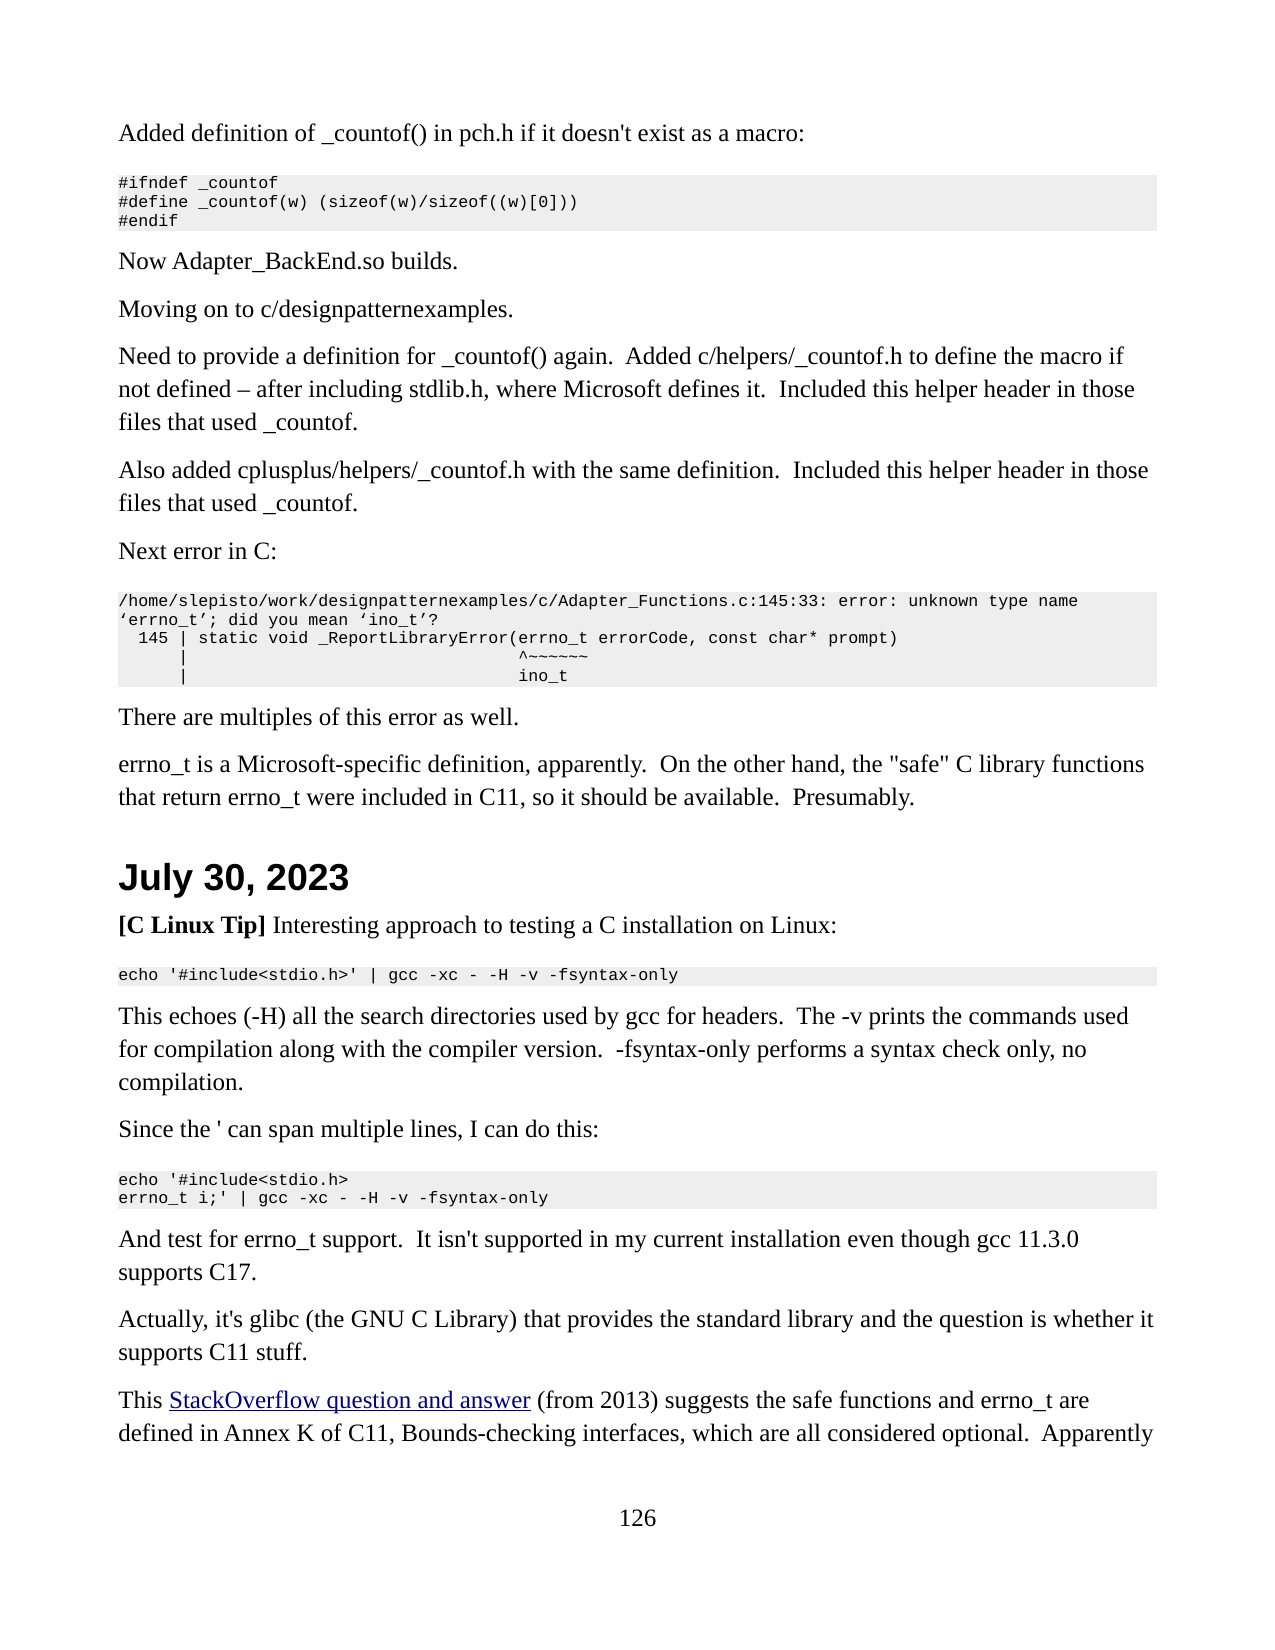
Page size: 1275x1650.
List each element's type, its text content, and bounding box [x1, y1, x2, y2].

text echo '#include<stdio.h> [118, 1171, 1157, 1190]
text #ifndef _countof [118, 175, 1157, 193]
text [C Linux Tip] Interesting approach to testing a C installation on Linux: [118, 910, 1157, 939]
text Next error in C: [118, 536, 1157, 564]
text #define _countof(w) (sizeof(w)/sizeof((w)[0])) [118, 193, 1157, 212]
text 145 | static void _ReportLibraryError(errno_t errorCode, const char* prompt) [118, 630, 1157, 649]
text This StackOverflow question and answer (from 2013) suggests the safe functions and errno_t are defined in Annex K of C11, Bounds-checking interfaces, which are all considered optional. Apparently [118, 1385, 1157, 1447]
text There are multiples of this error as well. [118, 702, 1157, 730]
text Also added cplusplus/helpers/_countof.h with the same definition. Included this helper header in those files that used _countof. [118, 455, 1157, 517]
text Actually, it's glibc (the GNU C Library) that provides the standard library and the question is whether it supports C11 stuff. [118, 1304, 1157, 1366]
text | ^~~~~~~ [118, 649, 1157, 668]
text errno_t is a Microsoft-specific definition, apparently. On the other hand, the "safe" C library functions that return errno_t were included in C11, so it should be available. Presumably. [118, 749, 1157, 811]
subtitle July 30, 2023 [118, 855, 1157, 898]
text And test for errno_t support. It isn't supported in my current installation even though gcc 11.3.0 supports C17. [118, 1224, 1157, 1286]
text Moving on to c/designpatternexamples. [118, 294, 1157, 323]
text Added definition of _countof() in pch.h if it doesn't exist as a macro: [118, 118, 1157, 147]
text Need to provide a definition for _countof() again. Added c/helpers/_countof.h to define the macro if not defined – after including stdlib.h, where Microsoft defines it. Included this helper header in those files that used _countof. [118, 341, 1157, 436]
text | ino_t [118, 668, 1157, 687]
text /home/slepisto/work/designpatternexamples/c/Adapter_Functions.c:145:33: error: unknown type name ‘errno_t’; did you mean ‘ino_t’? [118, 592, 1157, 630]
text Since the ' can span multiple lines, I can do this: [118, 1114, 1157, 1143]
text This echoes (-H) all the search directories used by gcc for headers. The -v prints the commands used for compilation along with the compiler version. -fsyntax-only performs a syntax check only, no compilation. [118, 1001, 1157, 1096]
text Now Adapter_BackEnd.so builds. [118, 246, 1157, 275]
text errno_t i;' | gcc -xc - -H -v -fsyntax-only [118, 1190, 1157, 1209]
text echo '#include<stdio.h>' | gcc -xc - -H -v -fsyntax-only [118, 967, 1157, 986]
text #endif [118, 212, 1157, 231]
